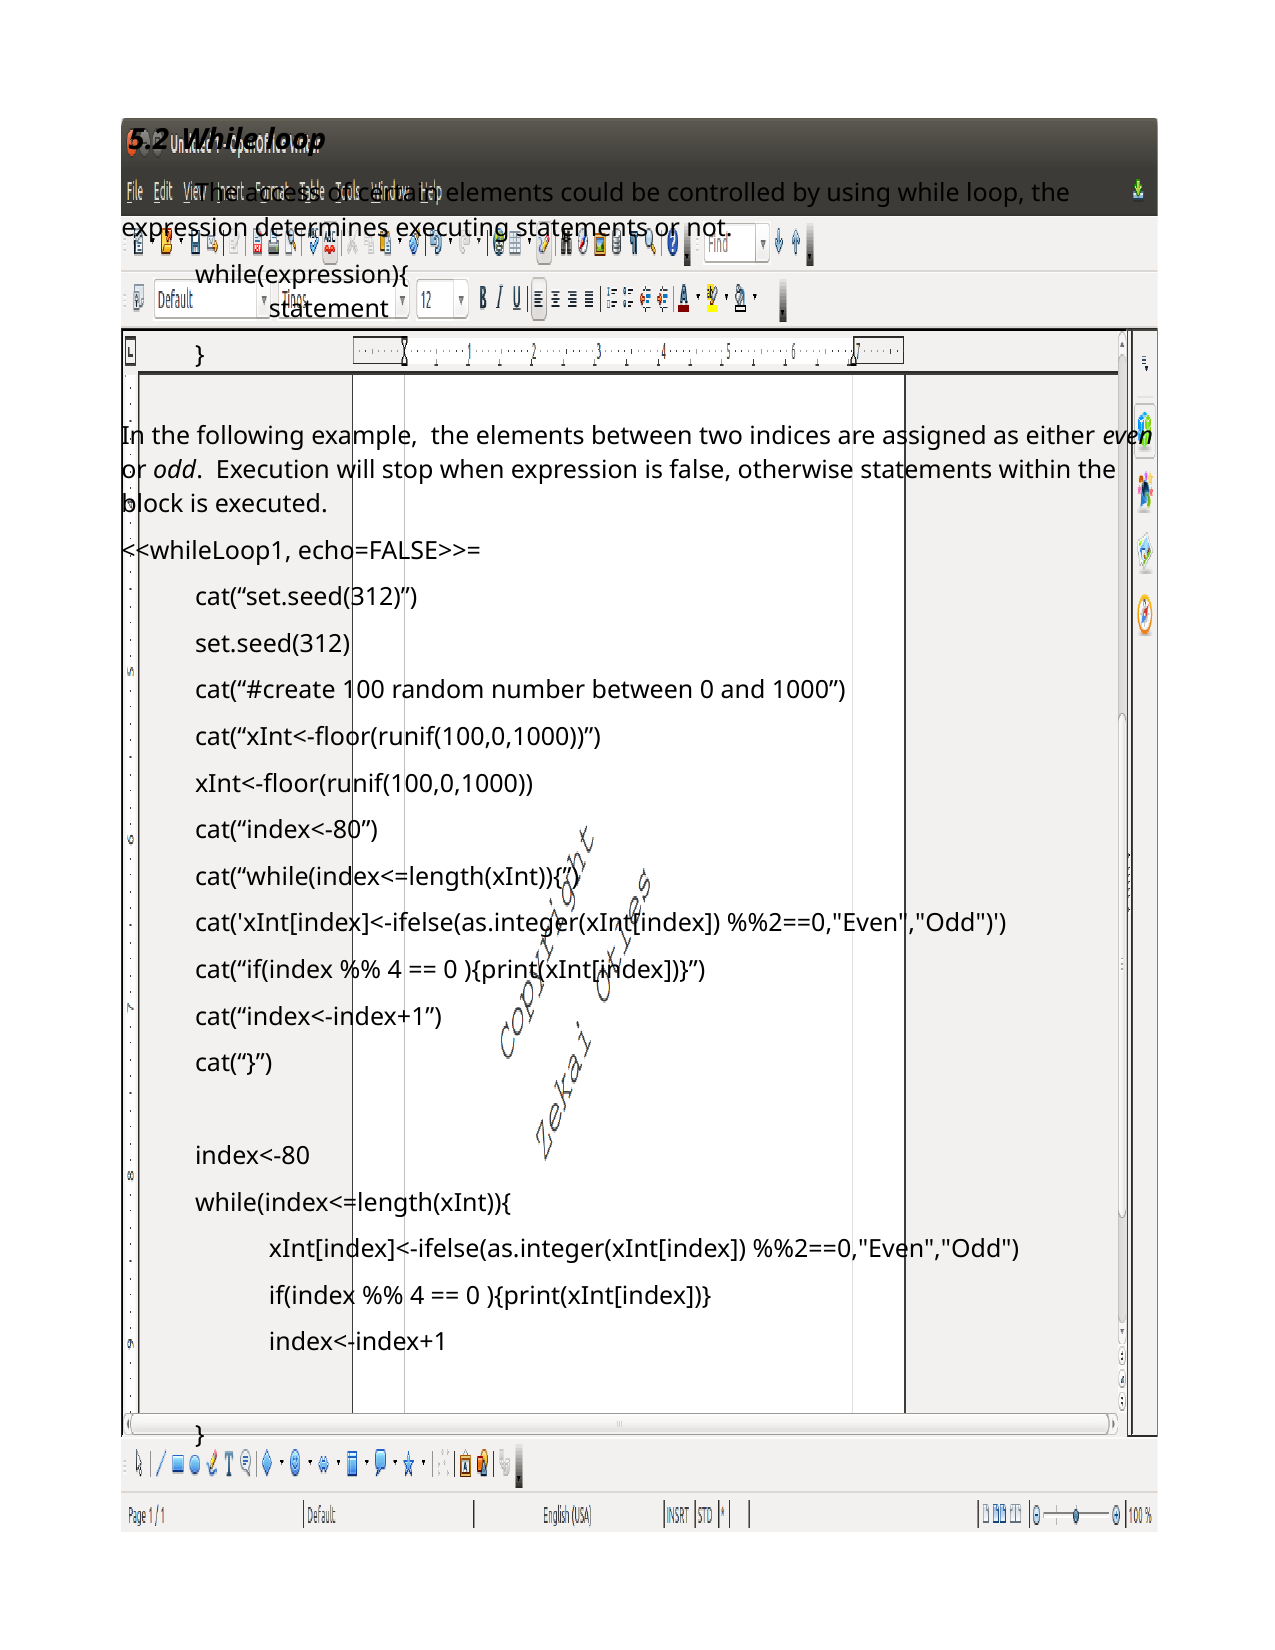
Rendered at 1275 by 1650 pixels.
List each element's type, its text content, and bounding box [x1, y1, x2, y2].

text index<-index+1 [121, 1324, 1158, 1358]
picture [121, 799, 1158, 812]
text } [121, 337, 1158, 371]
picture [121, 1312, 1158, 1324]
picture [121, 1218, 1158, 1231]
picture [121, 567, 1158, 579]
picture [121, 325, 1158, 337]
picture [121, 1358, 1158, 1417]
picture [121, 846, 1158, 858]
picture [121, 706, 1158, 719]
picture [121, 939, 1158, 952]
picture [121, 1079, 1158, 1138]
text cat('xInt[index]<-ifelse(as.integer(xInt[index]) %%2==0,"Even","Odd")') [121, 905, 1158, 939]
text cat(“#create 100 random number between 0 and 1000”) [121, 672, 1158, 706]
text while(expression){ [121, 257, 1158, 291]
picture [121, 158, 1158, 170]
text cat(“index<-index+1”) [121, 998, 1158, 1032]
text xInt<-floor(runif(100,0,1000)) [121, 765, 1158, 799]
text } [121, 1417, 1158, 1451]
subtitle While loop [121, 118, 1158, 158]
picture [121, 244, 1158, 257]
picture [121, 1451, 1158, 1532]
picture [121, 613, 1158, 626]
picture [121, 520, 1158, 532]
picture [121, 892, 1158, 905]
picture [121, 371, 1158, 418]
text cat(“set.seed(312)”) [121, 579, 1158, 613]
picture [121, 986, 1158, 998]
text <<whileLoop1, echo=FALSE>>= [121, 532, 1158, 567]
text cat(“}”) [121, 1045, 1158, 1079]
text The access of certain elements could be controlled by using while loop, the expression determines executing statements or not. [121, 170, 1158, 244]
text xInt[index]<-ifelse(as.integer(xInt[index]) %%2==0,"Even","Odd") [121, 1231, 1158, 1265]
text while(index<=length(xInt)){ [121, 1184, 1158, 1218]
text cat(“index<-80”) [121, 812, 1158, 846]
text In the following example, the elements between two indices are assigned as either even or odd. Execution will stop when expression is false, otherwise statements within the block is executed. [121, 418, 1158, 520]
text statement [121, 291, 1158, 325]
picture [121, 1265, 1158, 1277]
text set.seed(312) [121, 626, 1158, 660]
text if(index %% 4 == 0 ){print(xInt[index])} [121, 1277, 1158, 1312]
text cat(“while(index<=length(xInt)){”) [121, 858, 1158, 892]
picture [121, 1172, 1158, 1184]
picture [121, 753, 1158, 765]
text cat(“if(index %% 4 == 0 ){print(xInt[index])}”) [121, 952, 1158, 986]
text cat(“xInt<-floor(runif(100,0,1000))”) [121, 719, 1158, 753]
picture [121, 660, 1158, 672]
text index<-80 [121, 1138, 1158, 1172]
picture [121, 1032, 1158, 1045]
